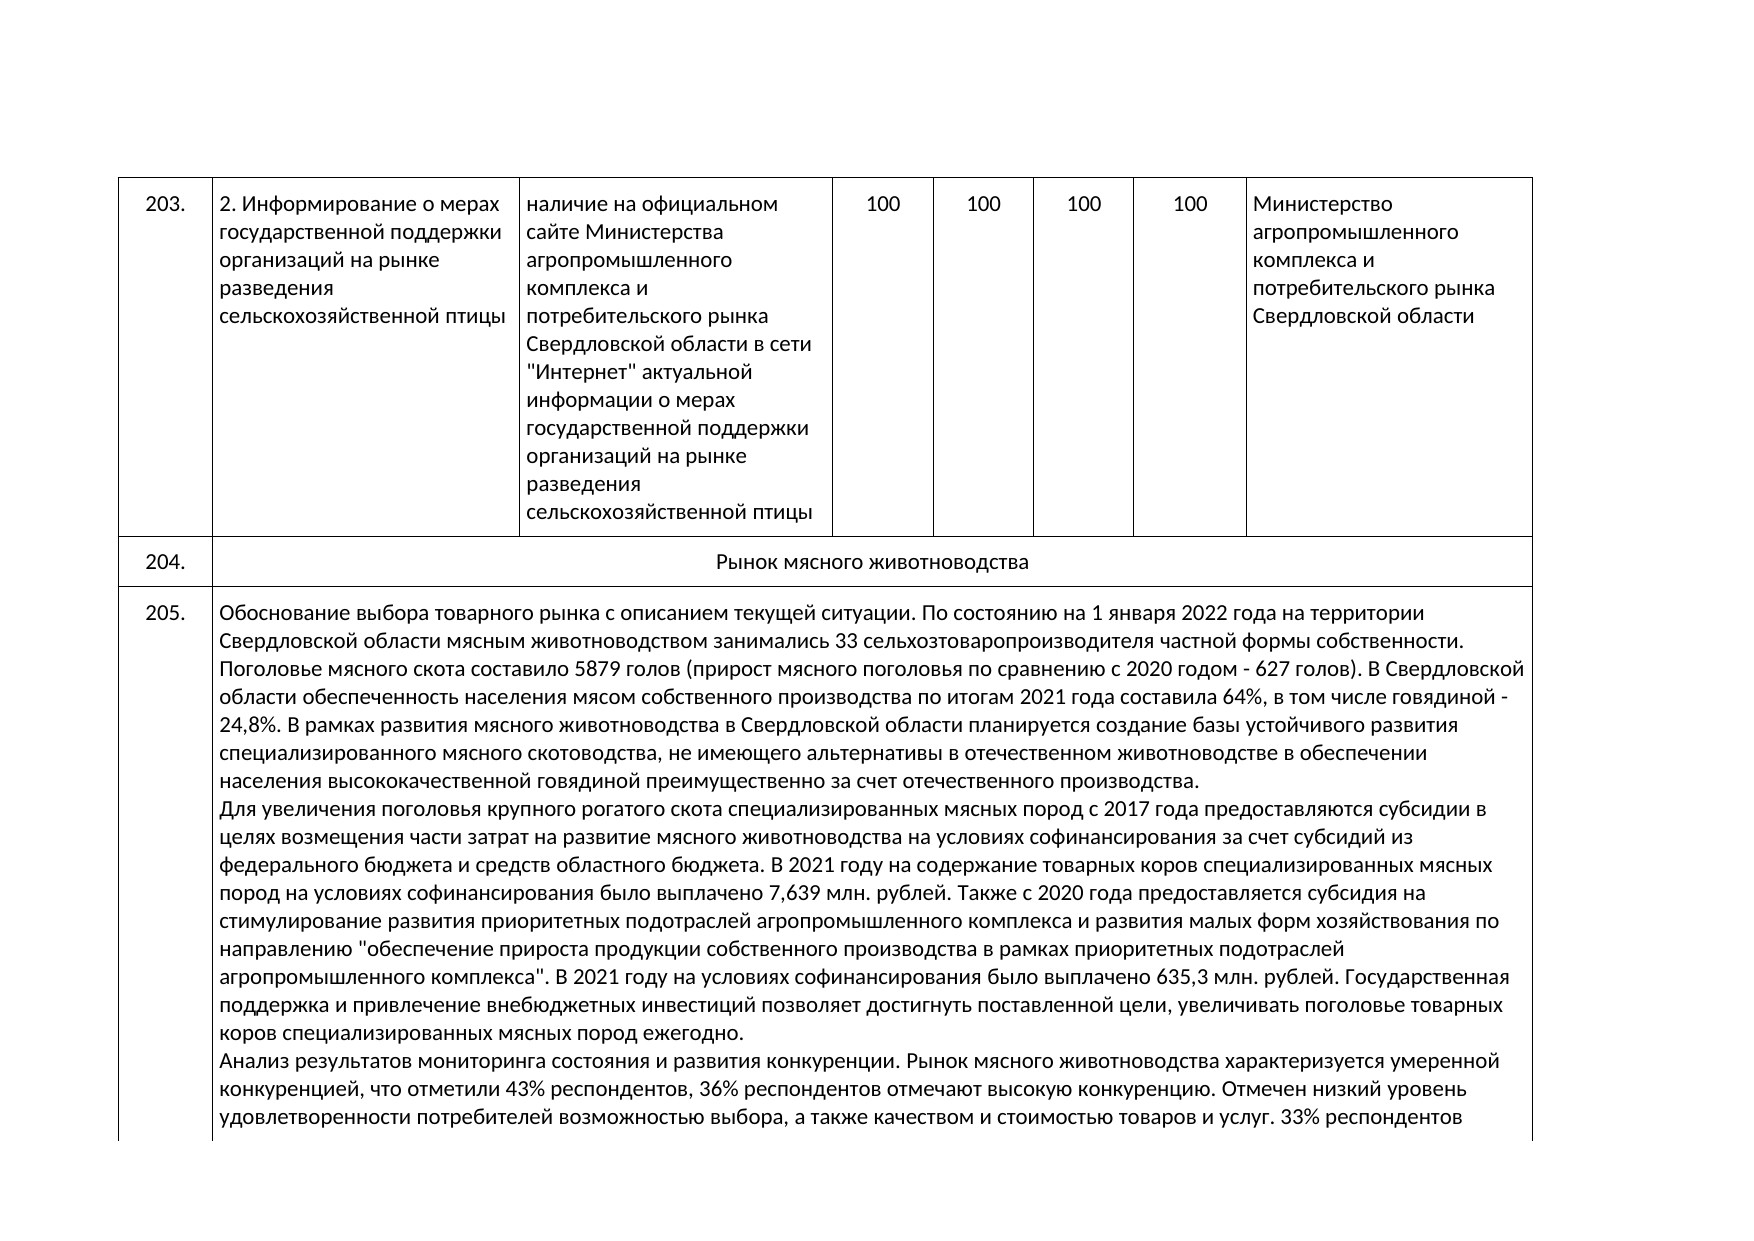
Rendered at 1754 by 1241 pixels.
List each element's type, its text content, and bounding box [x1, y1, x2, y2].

table_cell 2. Информирование о мерах государственной поддержки организаций на рынке разведения сельскохозяйственной птицы [213, 178, 519, 536]
table_cell Рынок мясного животноводства [213, 537, 1532, 586]
table_cell 100 [1034, 178, 1133, 536]
table_cell 205. [119, 587, 212, 1141]
table_cell Министерство агропромышленного комплекса и потребительского рынка Свердловской области [1247, 178, 1532, 536]
table_cell 203. [119, 178, 212, 536]
table_cell 204. [119, 537, 212, 586]
table_cell 100 [833, 178, 933, 536]
table_cell наличие на официальном сайте Министерства агропромышленного комплекса и потребительского рынка Свердловской области в сети "Интернет" актуальной информации о мерах государственной поддержки организаций на рынке разведения сельскохозяйственной птицы [520, 178, 832, 536]
table_cell 100 [934, 178, 1033, 536]
table_cell Обоснование выбора товарного рынка с описанием текущей ситуации. По состоянию на 1 января 2022 года на территории Свердловской области мясным животноводством занимались 33 сельхозтоваропроизводителя частной формы собственности. Поголовье мясного скота составило 5879 голов (прирост мясного поголовья по сравнению с 2020 годом - 627 голов). В Свердловской области обеспеченность населения мясом собственного производства по итогам 2021 года составила 64%, в том числе говядиной - 24,8%. В рамках развития мясного животноводства в Свердловской области планируется создание базы устойчивого развития специализированного мясного скотоводства, не имеющего альтернативы в отечественном животноводстве в обеспечении населения высококачественной говядиной преимущественно за счет отечественного производства. Для увеличения поголовья крупного рогатого скота специализированных мясных пород с 2017 года предоставляются субсидии в целях возмещения части затрат на развитие мясного животноводства на условиях софинансирования за счет субсидий из федерального бюджета и средств областного бюджета. В 2021 году на содержание товарных коров специализированных мясных пород на условиях софинансирования было выплачено 7,639 млн. рублей. Также с 2020 года предоставляется субсидия на стимулирование развития приоритетных подотраслей агропромышленного комплекса и развития малых форм хозяйствования по направлению "обеспечение прироста продукции собственного производства в рамках приоритетных подотраслей агропромышленного комплекса". В 2021 году на условиях софинансирования было выплачено 635,3 млн. рублей. Государственная поддержка и привлечение внебюджетных инвестиций позволяет достигнуть поставленной цели, увеличивать поголовье товарных коров специализированных мясных пород ежегодно. Анализ результатов мониторинга состояния и развития конкуренции. Рынок мясного животноводства характеризуется умеренной конкуренцией, что отметили 43% респондентов, 36% респондентов отмечают высокую конкуренцию. Отмечен низкий уровень удовлетворенности потребителей возможностью выбора, а также качеством и стоимостью товаров и услуг. 33% респондентов [213, 587, 1532, 1141]
table_cell 100 [1134, 178, 1246, 536]
